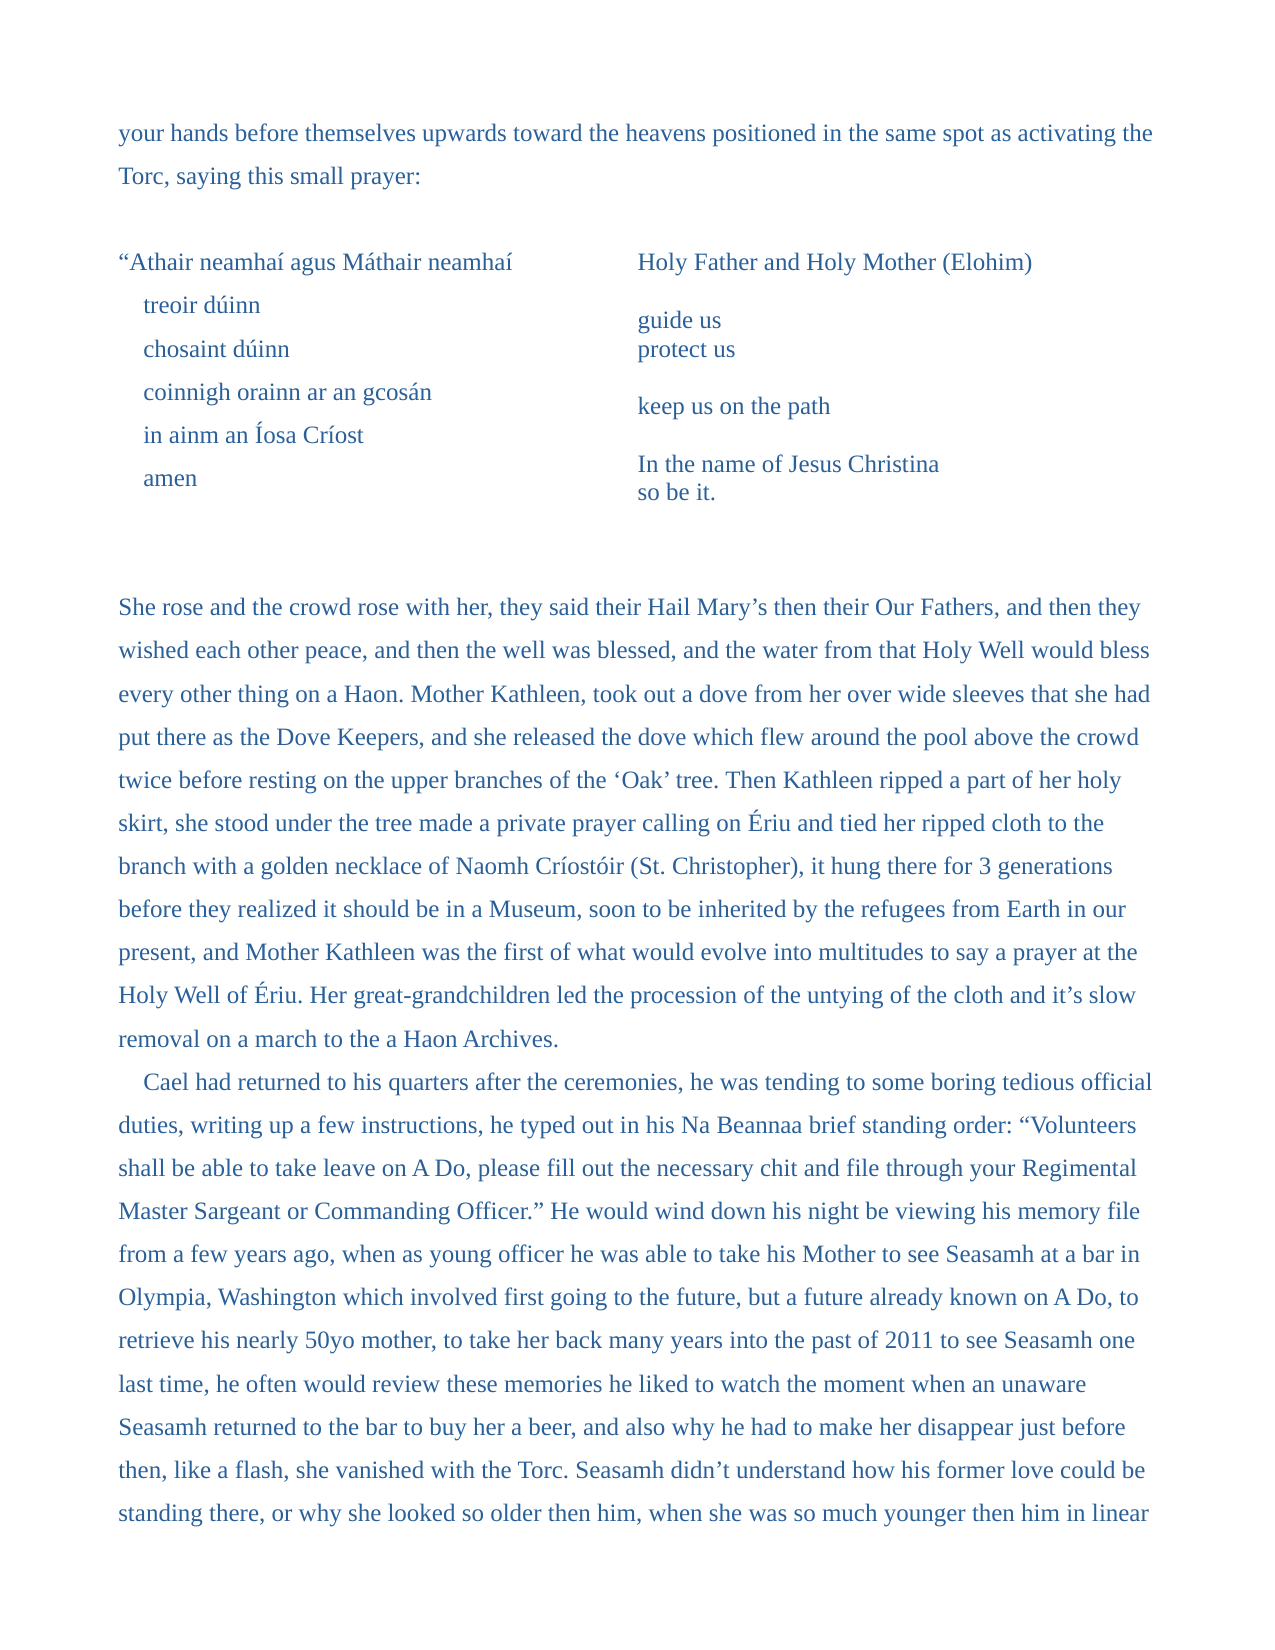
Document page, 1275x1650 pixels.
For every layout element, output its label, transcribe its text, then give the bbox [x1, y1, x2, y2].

text She rose and the crowd rose with her, they said their Hail Mary’s then their Our Fathers, and then they wished each other peace, and then the well was blessed, and the water from that Holy Well would bless every other thing on a Haon. Mother Kathleen, took out a dove from her over wide sleeves that she had put there as the Dove Keepers, and she released the dove which flew around the pool above the crowd twice before resting on the upper branches of the ‘Oak’ tree. Then Kathleen ripped a part of her holy skirt, she stood under the tree made a private prayer calling on Ériu and tied her ripped cloth to the branch with a golden necklace of Naomh Críostóir (St. Christopher), it hung there for 3 generations before they realized it should be in a Museum, soon to be inherited by the refugees from Earth in our present, and Mother Kathleen was the first of what would evolve into multitudes to say a prayer at the Holy Well of Ériu. Her great-grandchildren led the procession of the untying of the cloth and it’s slow removal on a march to the a Haon Archives. Cael had returned to his quarters after the ceremonies, he was tending to some boring tedious official duties, writing up a few instructions, he typed out in his Na Beannaa brief standing order: “Volunteers shall be able to take leave on A Do, please fill out the necessary chit and file through your Regimental Master Sargeant or Commanding Officer.” He would wind down his night be viewing his memory file from a few years ago, when as young officer he was able to take his Mother to see Seasamh at a bar in Olympia, Washington which involved first going to the future, but a future already known on A Do, to retrieve his nearly 50yo mother, to take her back many years into the past of 2011 to see Seasamh one last time, he often would review these memories he liked to watch the moment when an unaware Seasamh returned to the bar to buy her a beer, and also why he had to make her disappear just before then, like a flash, she vanished with the Torc. Seasamh didn’t understand how his former love could be standing there, or why she looked so older then him, when she was so much younger then him in linear [118, 592, 1157, 1527]
table_header Holy Father and Holy Mother (Elohim) guide us protect us keep us on the path In the name of Jesus Christina so be it. [638, 248, 1157, 506]
table_header “Athair neamhaí agus Máthair neamhaí treoir dúinn chosaint dúinn coinnigh orainn ar an gcosán in ainm an Íosa Críost amen [118, 248, 637, 506]
text your hands before themselves upwards toward the heavens positioned in the same spot as activating the Torc, saying this small prayer: [118, 118, 1157, 233]
